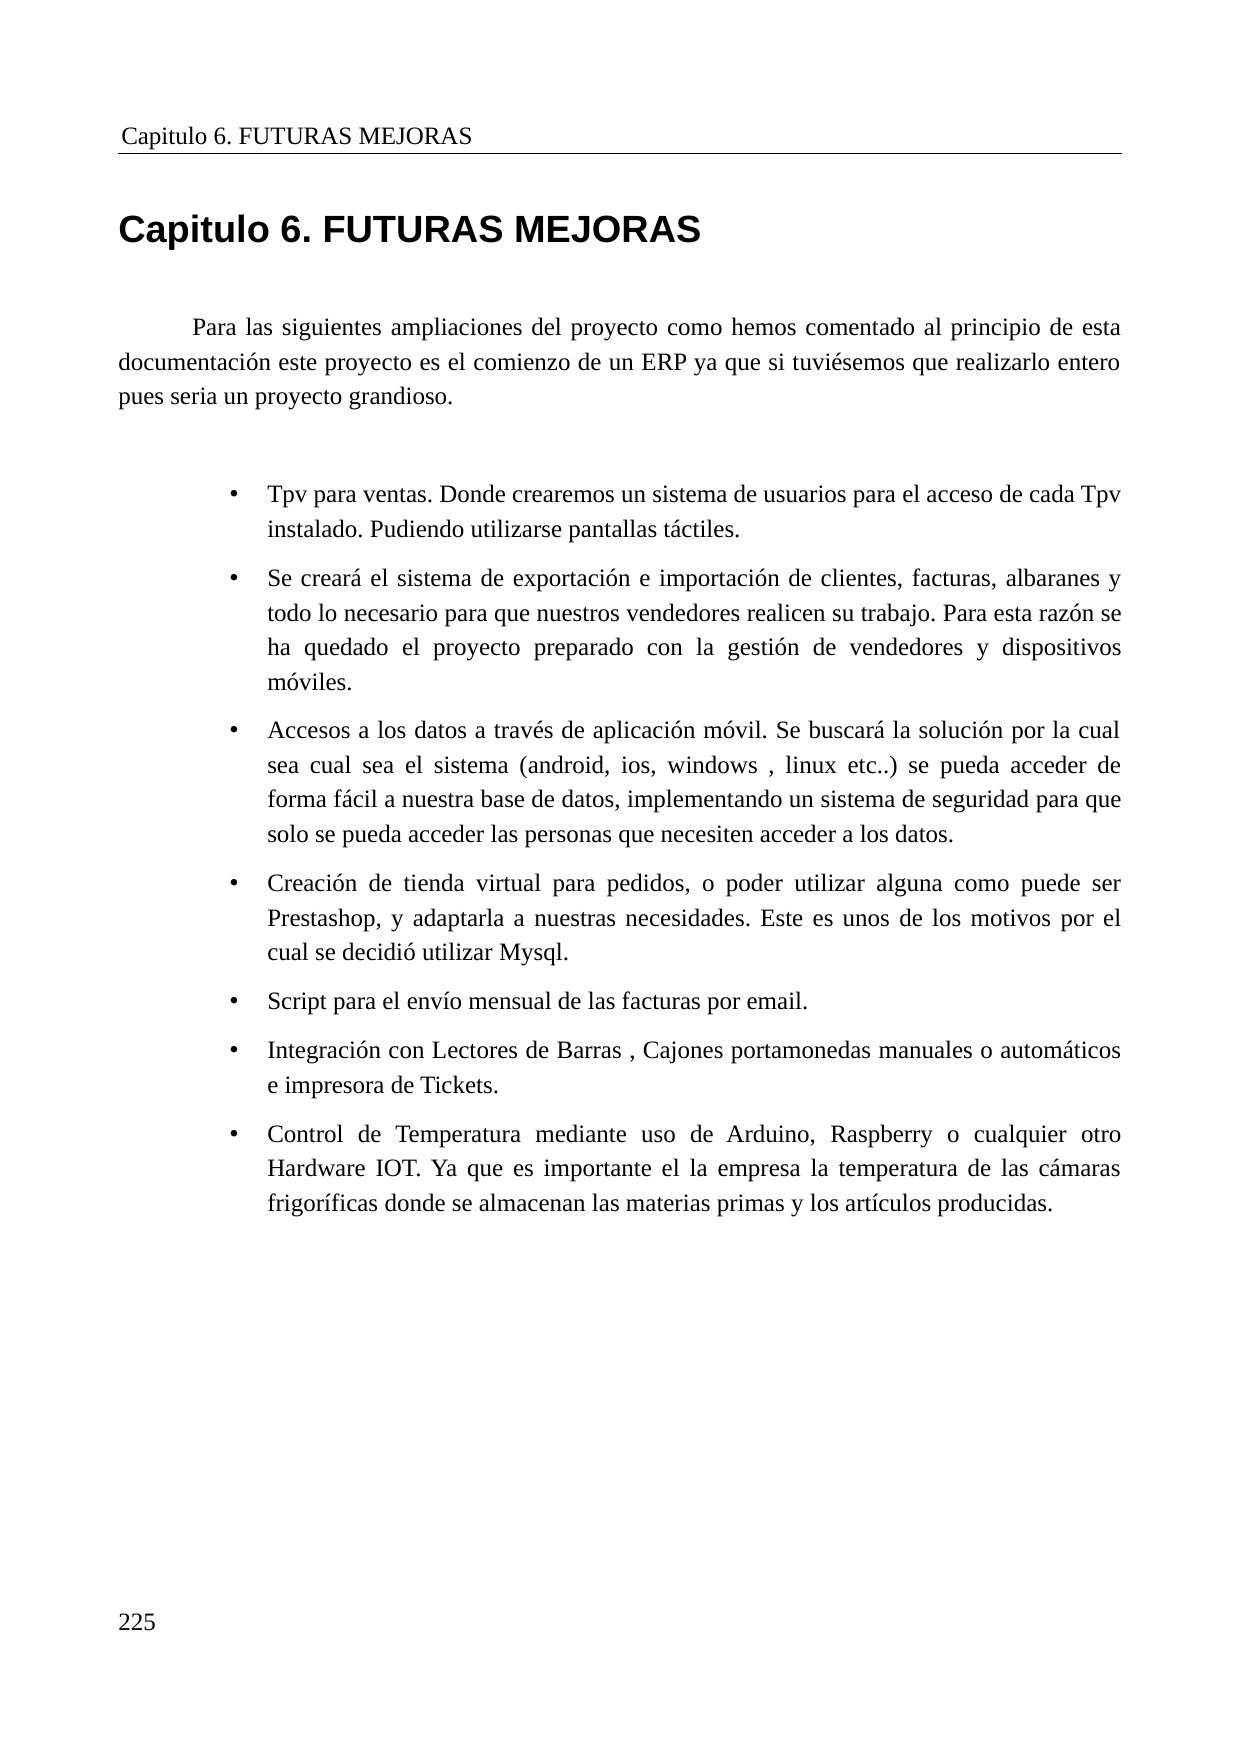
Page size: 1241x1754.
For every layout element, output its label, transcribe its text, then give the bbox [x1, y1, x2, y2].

subtitle Capitulo 6. FUTURAS MEJORAS [118, 207, 1122, 251]
list Control de Temperatura mediante uso de Arduino, Raspberry o cualquier otro Hardware IOT. Ya que es importante el la empresa la temperatura de las cámaras frigoríficas donde se almacenan las materias primas y los artículos producidas. [229, 1119, 1122, 1216]
list Se creará el sistema de exportación e importación de clientes, facturas, albaranes y todo lo necesario para que nuestros vendedores realicen su trabajo. Para esta razón se ha quedado el proyecto preparado con la gestión de vendedores y dispositivos móviles. [229, 563, 1122, 695]
list Creación de tienda virtual para pedidos, o poder utilizar alguna como puede ser Prestashop, y adaptarla a nuestras necesidades. Este es unos de los motivos por el cual se decidió utilizar Mysql. [229, 868, 1122, 966]
list Script para el envío mensual de las facturas por email. [229, 986, 1122, 1015]
list Tpv para ventas. Donde crearemos un sistema de usuarios para el acceso de cada Tpv instalado. Pudiendo utilizarse pantallas táctiles. [229, 479, 1122, 543]
text Para las siguientes ampliaciones del proyecto como hemos comentado al principio de esta documentación este proyecto es el comienzo de un ERP ya que si tuviésemos que realizarlo entero pues seria un proyecto grandioso. [118, 312, 1122, 410]
list Accesos a los datos a través de aplicación móvil. Se buscará la solución por la cual sea cual sea el sistema (android, ios, windows , linux etc..) se pueda acceder de forma fácil a nuestra base de datos, implementando un sistema de seguridad para que solo se pueda acceder las personas que necesiten acceder a los datos. [229, 716, 1122, 848]
list Integración con Lectores de Barras , Cajones portamonedas manuales o automáticos e impresora de Tickets. [229, 1035, 1122, 1098]
